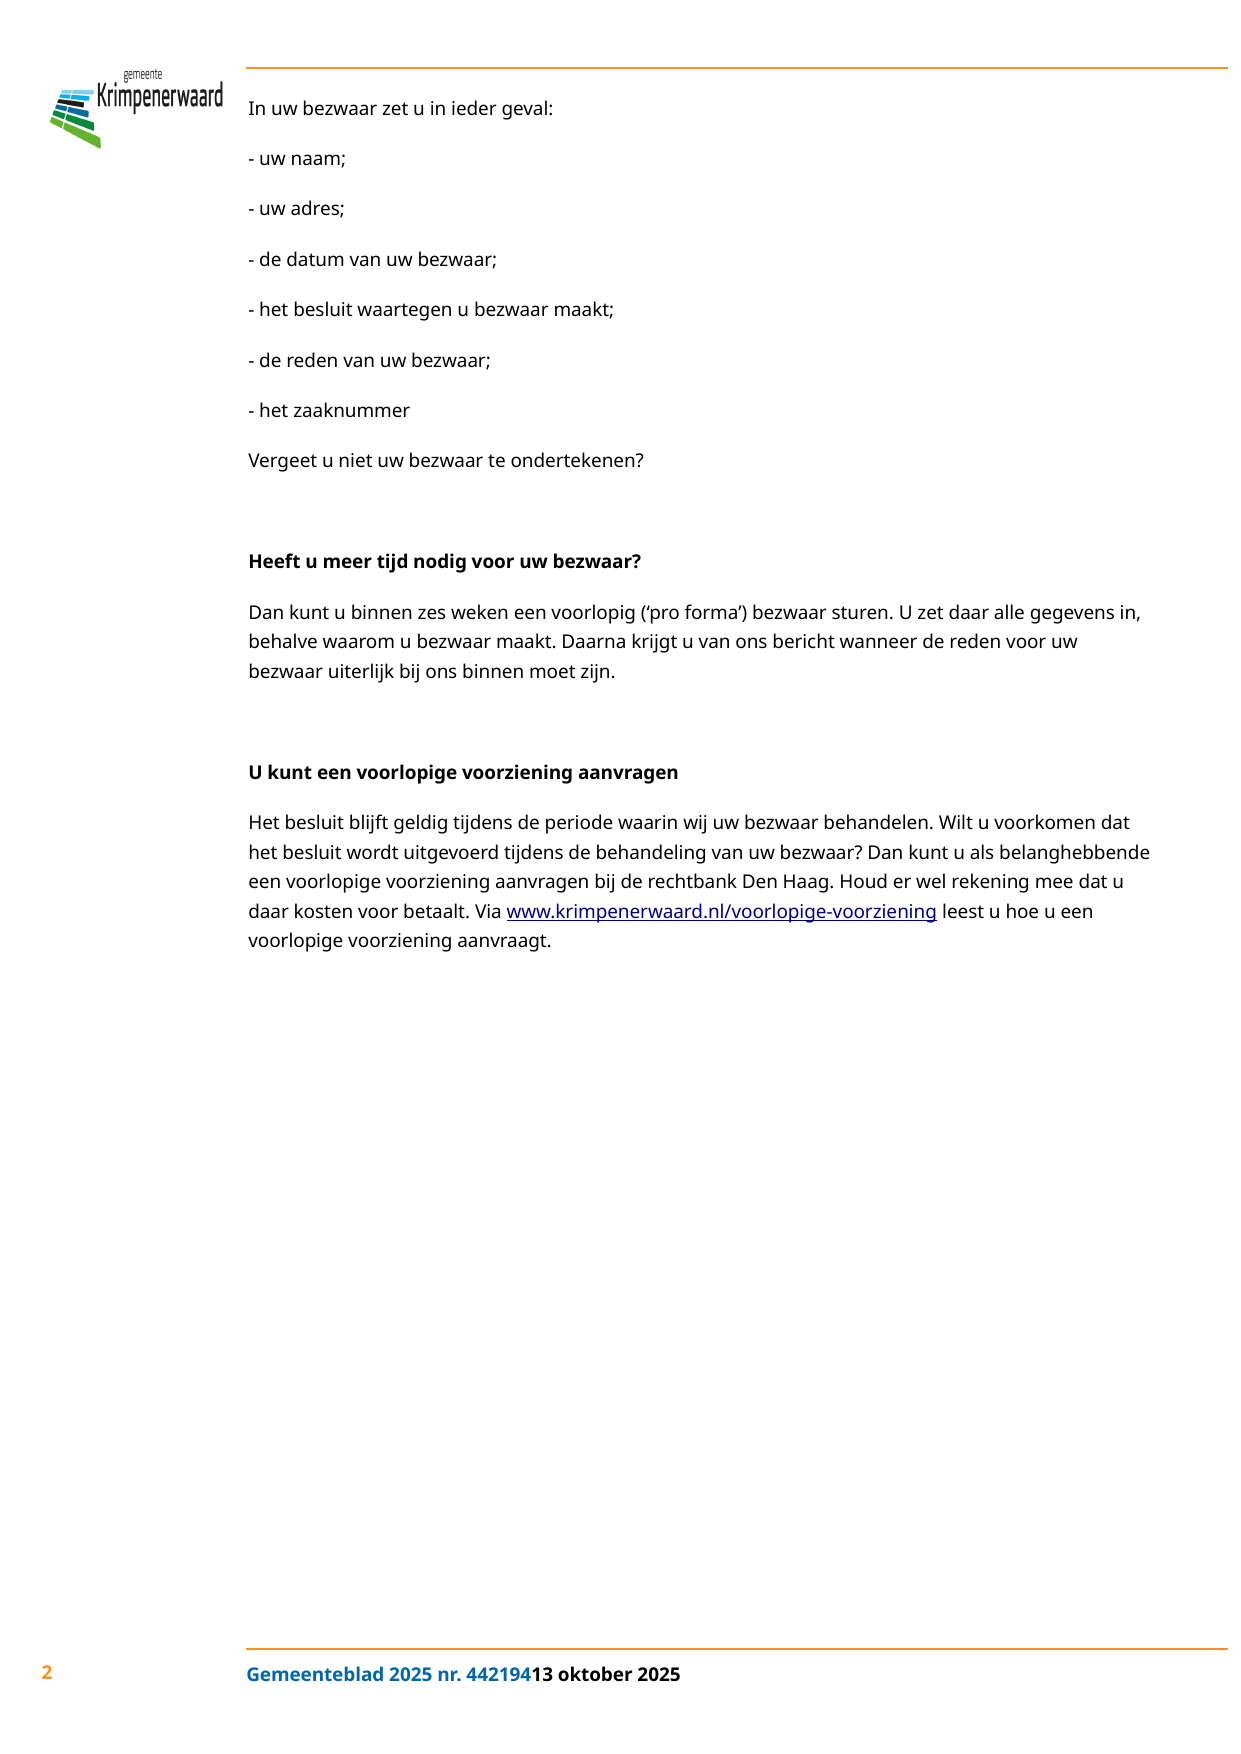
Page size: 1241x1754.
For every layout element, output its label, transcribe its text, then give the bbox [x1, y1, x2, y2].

text Heeft u meer tijd nodig voor uw bezwaar? [248, 548, 1152, 574]
text Dan kunt u binnen zes weken een voorlopig (‘pro forma’) bezwaar sturen. U zet daar alle gegevens in, behalve waarom u bezwaar maakt. Daarna krijgt u van ons bericht wanneer de reden voor uw bezwaar uiterlijk bij ons binnen moet zijn. [248, 599, 1152, 684]
text - uw naam; [248, 145, 1152, 171]
text - de datum van uw bezwaar; [248, 246, 1152, 272]
text - de reden van uw bezwaar; [248, 347, 1152, 373]
text - het zaaknummer [248, 397, 1152, 423]
text - het besluit waartegen u bezwaar maakt; [248, 296, 1152, 322]
picture [41, 47, 231, 172]
text Vergeet u niet uw bezwaar te ondertekenen? [248, 448, 1152, 473]
text - uw adres; [248, 196, 1152, 221]
text In uw bezwaar zet u in ieder geval: [248, 95, 1152, 121]
text Het besluit blijft geldig tijdens de periode waarin wij uw bezwaar behandelen. Wilt u voorkomen dat het besluit wordt uitgevoerd tijdens de behandeling van uw bezwaar? Dan kunt u als belanghebbende een voorlopige voorziening aanvragen bij de rechtbank Den Haag. Houd er wel rekening mee dat u daar kosten voor betaalt. Via www.krimpenerwaard.nl/voorlopige-voorziening leest u hoe u een voorlopige voorziening aanvraagt. [248, 809, 1152, 953]
text U kunt een voorlopige voorziening aanvragen [248, 759, 1152, 785]
